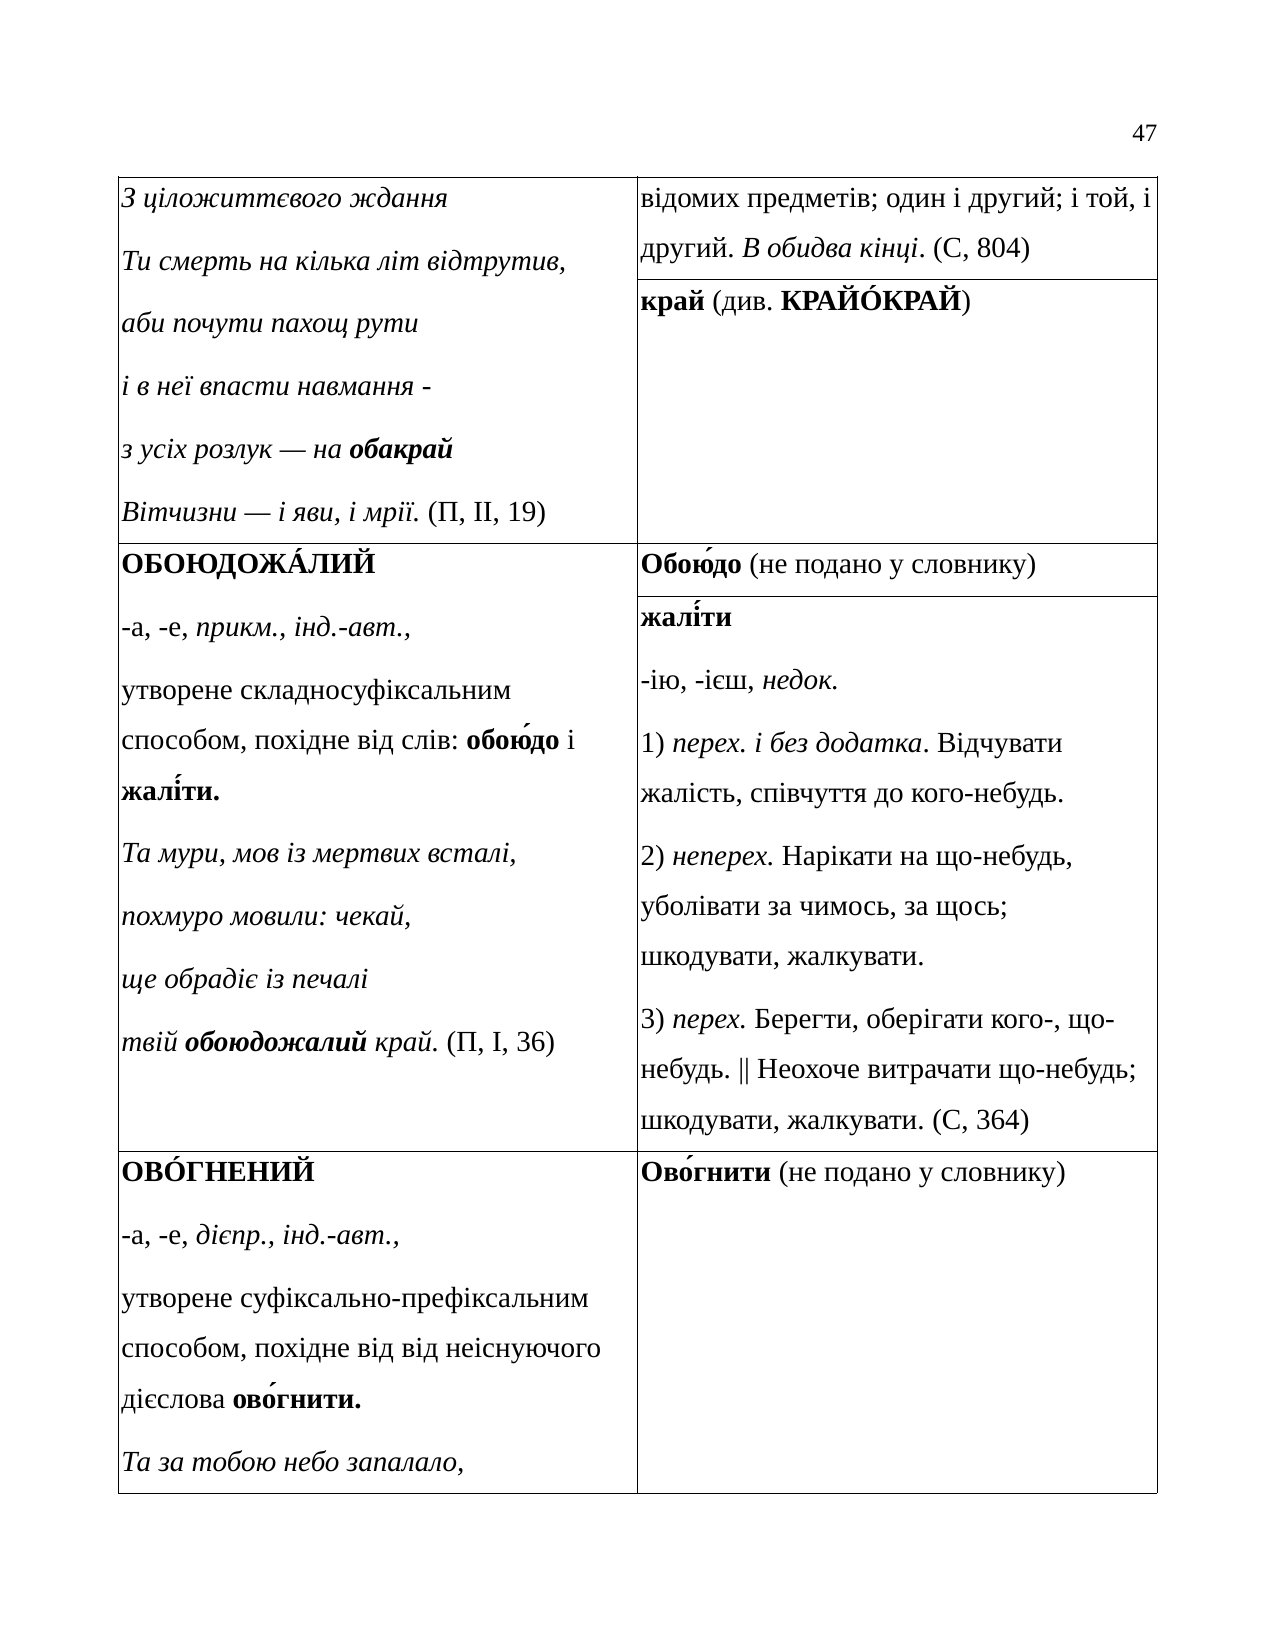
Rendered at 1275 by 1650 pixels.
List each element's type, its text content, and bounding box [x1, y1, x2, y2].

table_cell Обою́до (не подано у словнику) [638, 544, 1157, 596]
table_cell жалі́ти -ію, -ієш, недок. 1) перех. і без додатка. Відчувати жалість, співчуття до кого-небудь. 2) неперех. Нарікати на що-небудь, уболівати за чимось, за щось; шкодувати, жалкувати. 3) перех. Берегти, оберігати кого-, що-небудь. || Неохоче витрачати що-небудь; шкодувати, жалкувати. (С, 364) [638, 597, 1157, 1151]
table_cell край (див. КРАЙÓКРАЙ) [638, 280, 1157, 543]
table_cell ОБОЮДОЖÁЛИЙ -а, -е, прикм., інд.-авт., утворене складносуфіксальним способом, похідне від слів: обою́до і жалі́ти. Та мури, мов із мертвих всталі, похмуро мовили: чекай, ще обрадіє із печалі твій обоюдожалий край. (П, І, 36) [119, 544, 637, 1151]
table_cell ОВÓГНЕНИЙ -а, -е, дієпр., інд.-авт., утворене суфіксально-префіксальним способом, похідне від від неіснуючого дієслова ово́гнити. Та за тобою небо запалало, [119, 1152, 637, 1493]
table_cell відомих предметів; один і другий; і той, і другий. В обидва кінці. (С, 804) [638, 178, 1157, 279]
table_cell Ово́гнити (не подано у словнику) [638, 1152, 1157, 1493]
table_cell З ціложиттєвого ждання Ти смерть на кілька літ відтрутив, аби почути пахощ рути і в неї впасти навмання - з усіх розлук — на обакрай Вітчизни — і яви, і мрії. (П, ІІ, 19) [119, 178, 637, 543]
